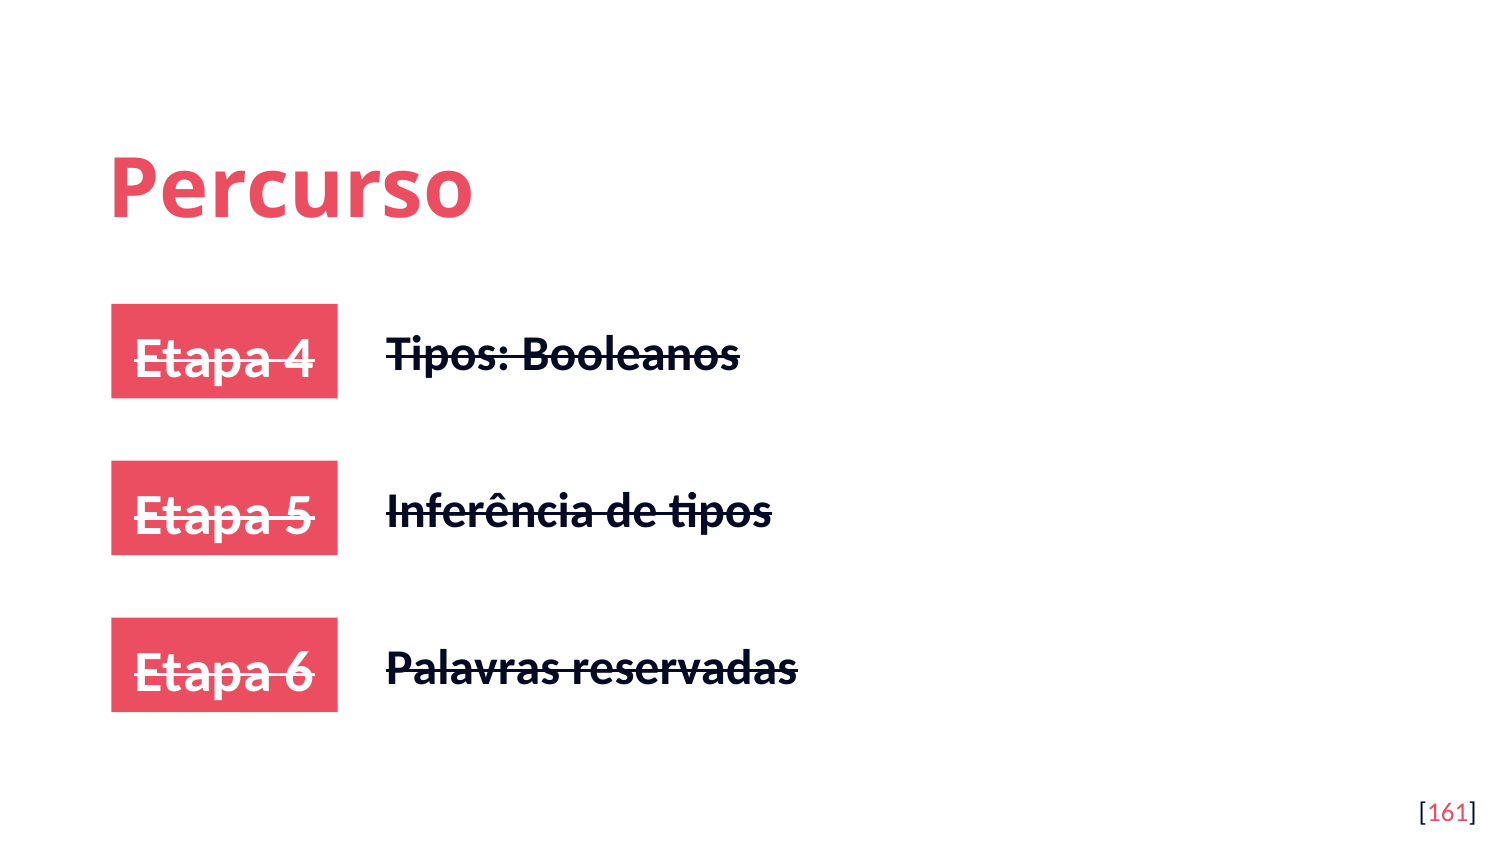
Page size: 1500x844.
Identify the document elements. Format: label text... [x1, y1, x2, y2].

text_box Tipos: Booleanos [371, 313, 1384, 389]
slide_number [161] [1403, 779, 1494, 844]
text_box Percurso [92, 104, 1309, 243]
text_box Etapa 5 [111, 460, 338, 556]
text_box Etapa 6 [111, 617, 338, 713]
text_box Etapa 4 [111, 303, 338, 399]
text_box Palavras reservadas [371, 627, 1384, 703]
text_box Inferência de tipos [371, 470, 1384, 546]
